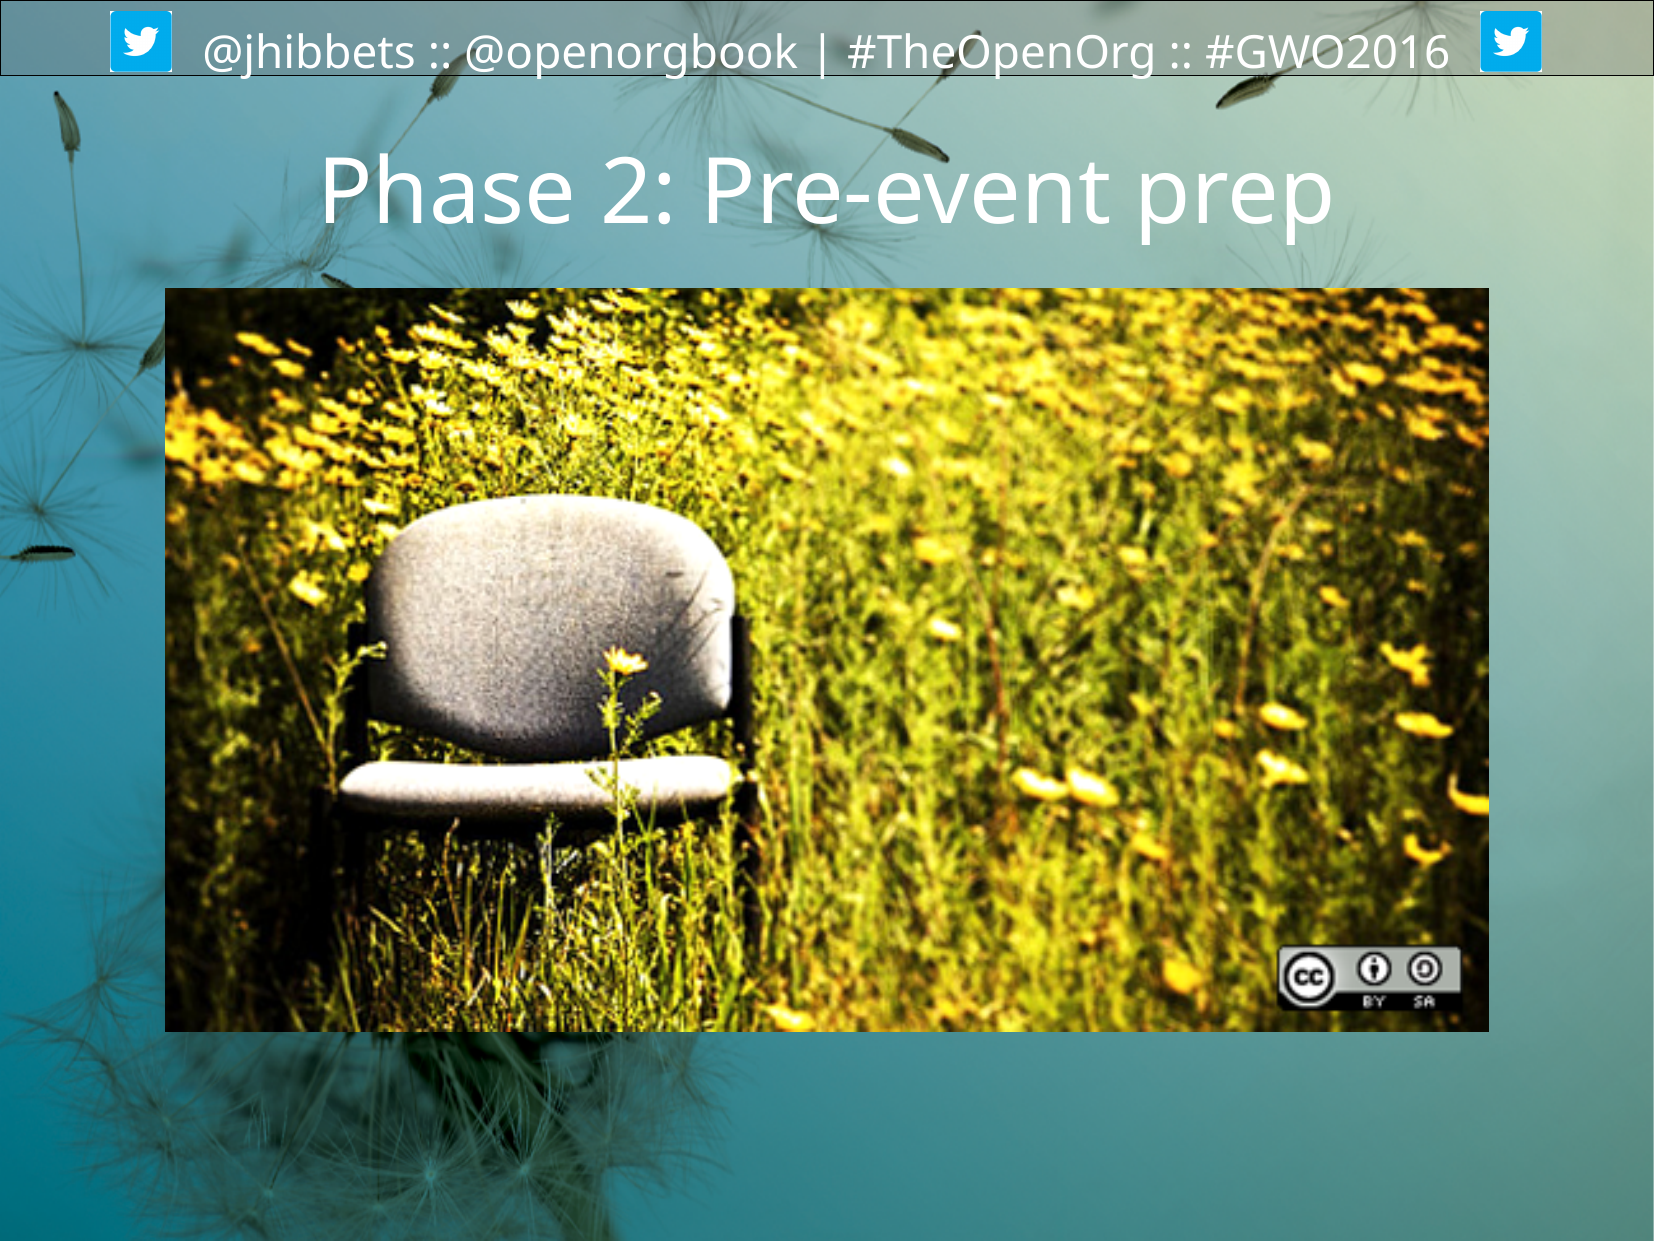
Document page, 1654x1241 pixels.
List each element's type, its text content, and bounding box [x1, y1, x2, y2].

picture [125, 28, 157, 55]
picture [1495, 28, 1527, 55]
title Phase 2: Pre-event prep [82, 84, 1571, 292]
picture [0, 76, 1654, 1241]
